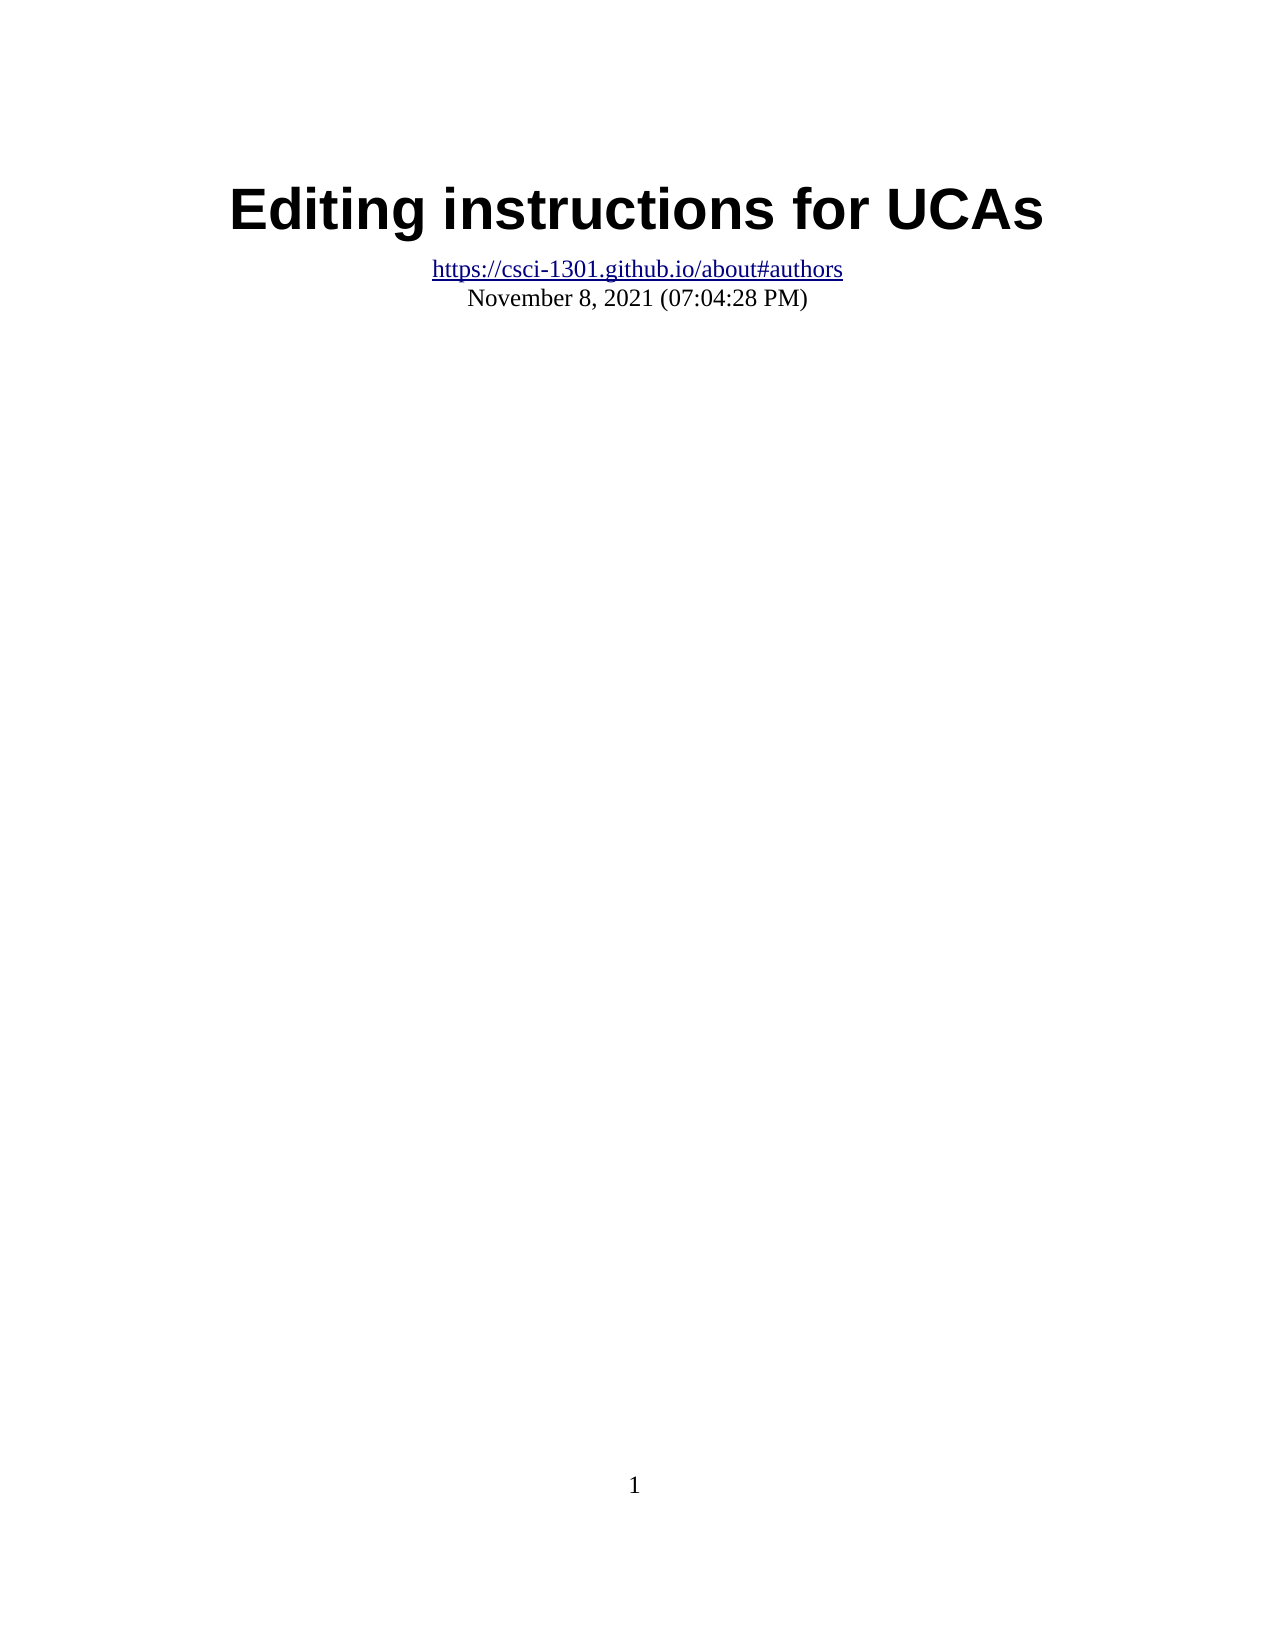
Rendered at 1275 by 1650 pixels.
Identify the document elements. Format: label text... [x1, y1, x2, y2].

text https://csci-1301.github.io/about#authors [150, 254, 1125, 283]
text November 8, 2021 (07:04:28 PM) [150, 283, 1125, 312]
title Editing instructions for UCAs [150, 175, 1125, 242]
